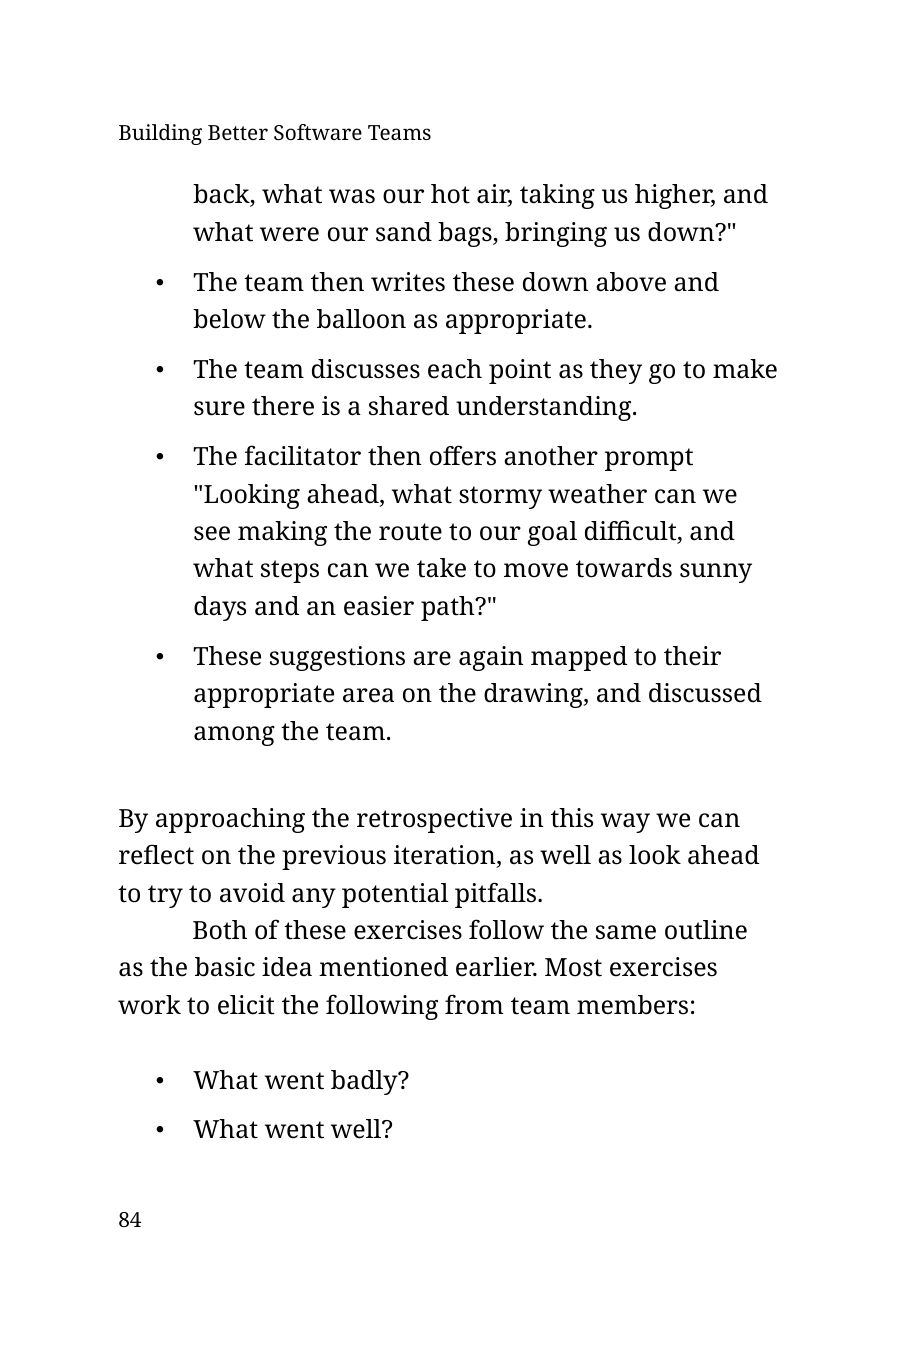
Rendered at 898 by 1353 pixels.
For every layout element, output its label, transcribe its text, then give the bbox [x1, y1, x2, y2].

list back, what was our hot air, taking us higher, and what were our sand bags, bringing us down?" [156, 177, 779, 248]
list What went badly? [156, 1062, 779, 1096]
list These suggestions are again mapped to their appropriate area on the drawing, and discussed among the team. [156, 638, 779, 747]
list The facilitator then offers another prompt "Looking ahead, what stormy weather can we see making the route to our goal difficult, and what steps can we take to move towards sunny days and an easier path?" [156, 439, 779, 623]
list What went well? [156, 1112, 779, 1146]
list The team discusses each point as they go to make sure there is a shared understanding. [156, 352, 779, 423]
list The team then writes these down above and below the balloon as appropriate. [156, 264, 779, 336]
text By approaching the retrospective in this way we can reflect on the previous iteration, as well as look ahead to try to avoid any potential pitfalls. [118, 801, 779, 909]
text Both of these exercises follow the same outline as the basic idea mentioned earlier. Most exercises work to elicit the following from team members: [118, 913, 779, 1022]
